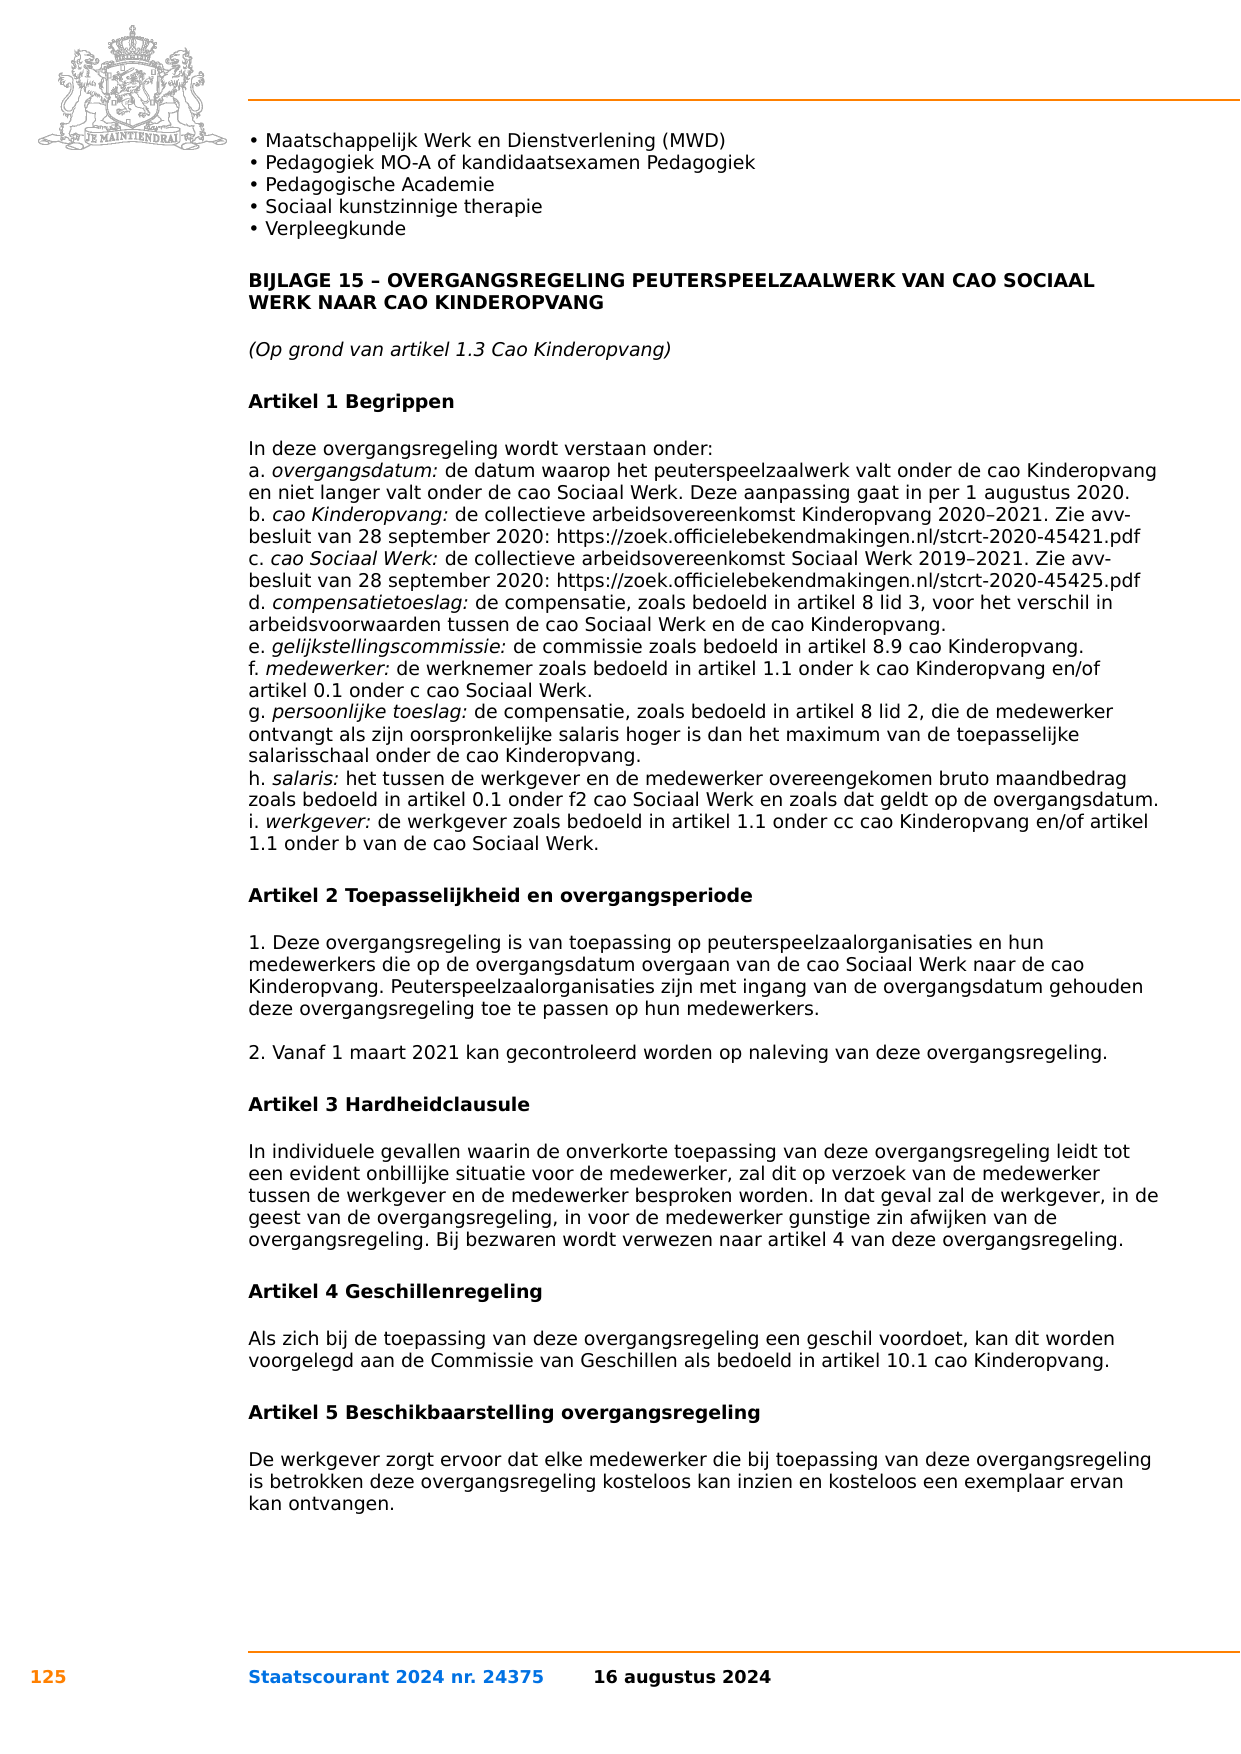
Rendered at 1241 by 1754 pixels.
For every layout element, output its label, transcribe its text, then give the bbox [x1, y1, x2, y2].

text c. cao Sociaal Werk: de collectieve arbeidsovereenkomst Sociaal Werk 2019–2021. Zie avv-besluit van 28 september 2020: https://zoek.officielebekendmakingen.nl/stcrt-2020-45425.pdf [248, 548, 1163, 592]
text • Pedagogische Academie [248, 174, 1163, 196]
text In individuele gevallen waarin de onverkorte toepassing van deze overgangsregeling leidt tot een evident onbillijke situatie voor de medewerker, zal dit op verzoek van de medewerker tussen de werkgever en de medewerker besproken worden. In dat geval zal de werkgever, in de geest van de overgangsregeling, in voor de medewerker gunstige zin afwijken van de overgangsregeling. Bij bezwaren wordt verwezen naar artikel 4 van deze overgangsregeling. [248, 1141, 1163, 1251]
text • Maatschappelijk Werk en Dienstverlening (MWD) [248, 130, 1163, 152]
text f. medewerker: de werknemer zoals bedoeld in artikel 1.1 onder k cao Kinderopvang en/of artikel 0.1 onder c cao Sociaal Werk. [248, 657, 1163, 701]
picture [38, 25, 227, 150]
text e. gelijkstellingscommissie: de commissie zoals bedoeld in artikel 8.9 cao Kinderopvang. [248, 636, 1163, 657]
text De werkgever zorgt ervoor dat elke medewerker die bij toepassing van deze overgangsregeling is betrokken deze overgangsregeling kosteloos kan inzien en kosteloos een exemplaar ervan kan ontvangen. [248, 1449, 1163, 1515]
text 1. Deze overgangsregeling is van toepassing op peuterspeelzaalorganisaties en hun medewerkers die op de overgangsdatum overgaan van de cao Sociaal Werk naar de cao Kinderopvang. Peuterspeelzaalorganisaties zijn met ingang van de overgangsdatum gehouden deze overgangsregeling toe te passen op hun medewerkers. [248, 932, 1163, 1020]
text 2. Vanaf 1 maart 2021 kan gecontroleerd worden op naleving van deze overgangsregeling. [248, 1042, 1163, 1064]
text d. compensatietoeslag: de compensatie, zoals bedoeld in artikel 8 lid 3, voor het verschil in arbeidsvoorwaarden tussen de cao Sociaal Werk en de cao Kinderopvang. [248, 592, 1163, 636]
text a. overgangsdatum: de datum waarop het peuterspeelzaalwerk valt onder de cao Kinderopvang en niet langer valt onder de cao Sociaal Werk. Deze aanpassing gaat in per 1 augustus 2020. [248, 460, 1163, 504]
text i. werkgever: de werkgever zoals bedoeld in artikel 1.1 onder cc cao Kinderopvang en/of artikel 1.1 onder b van de cao Sociaal Werk. [248, 811, 1163, 855]
subtitle Artikel 3 Hardheidclausule [248, 1094, 1163, 1116]
text • Pedagogiek MO-A of kandidaatsexamen Pedagogiek [248, 152, 1163, 174]
subtitle Artikel 5 Beschikbaarstelling overgangsregeling [248, 1402, 1163, 1424]
text b. cao Kinderopvang: de collectieve arbeidsovereenkomst Kinderopvang 2020–2021. Zie avv-besluit van 28 september 2020: https://zoek.officielebekendmakingen.nl/stcrt-2020-45421.pdf [248, 504, 1163, 548]
subtitle BIJLAGE 15 – OVERGANGSREGELING PEUTERSPEELZAALWERK VAN CAO SOCIAAL WERK NAAR CAO KINDEROPVANG [248, 270, 1163, 314]
subtitle Artikel 4 Geschillenregeling [248, 1281, 1163, 1303]
text In deze overgangsregeling wordt verstaan onder: [248, 438, 1163, 460]
subtitle Artikel 2 Toepasselijkheid en overgangsperiode [248, 885, 1163, 907]
text • Verpleegkunde [248, 218, 1163, 240]
text (Op grond van artikel 1.3 Cao Kinderopvang) [248, 339, 1163, 361]
text g. persoonlijke toeslag: de compensatie, zoals bedoeld in artikel 8 lid 2, die de medewerker ontvangt als zijn oorspronkelijke salaris hoger is dan het maximum van de toepasselijke salarisschaal onder de cao Kinderopvang. [248, 701, 1163, 767]
text Als zich bij de toepassing van deze overgangsregeling een geschil voordoet, kan dit worden voorgelegd aan de Commissie van Geschillen als bedoeld in artikel 10.1 cao Kinderopvang. [248, 1328, 1163, 1372]
text h. salaris: het tussen de werkgever en de medewerker overeengekomen bruto maandbedrag zoals bedoeld in artikel 0.1 onder f2 cao Sociaal Werk en zoals dat geldt op de overgangsdatum. [248, 767, 1163, 811]
text • Sociaal kunstzinnige therapie [248, 196, 1163, 218]
subtitle Artikel 1 Begrippen [248, 391, 1163, 413]
